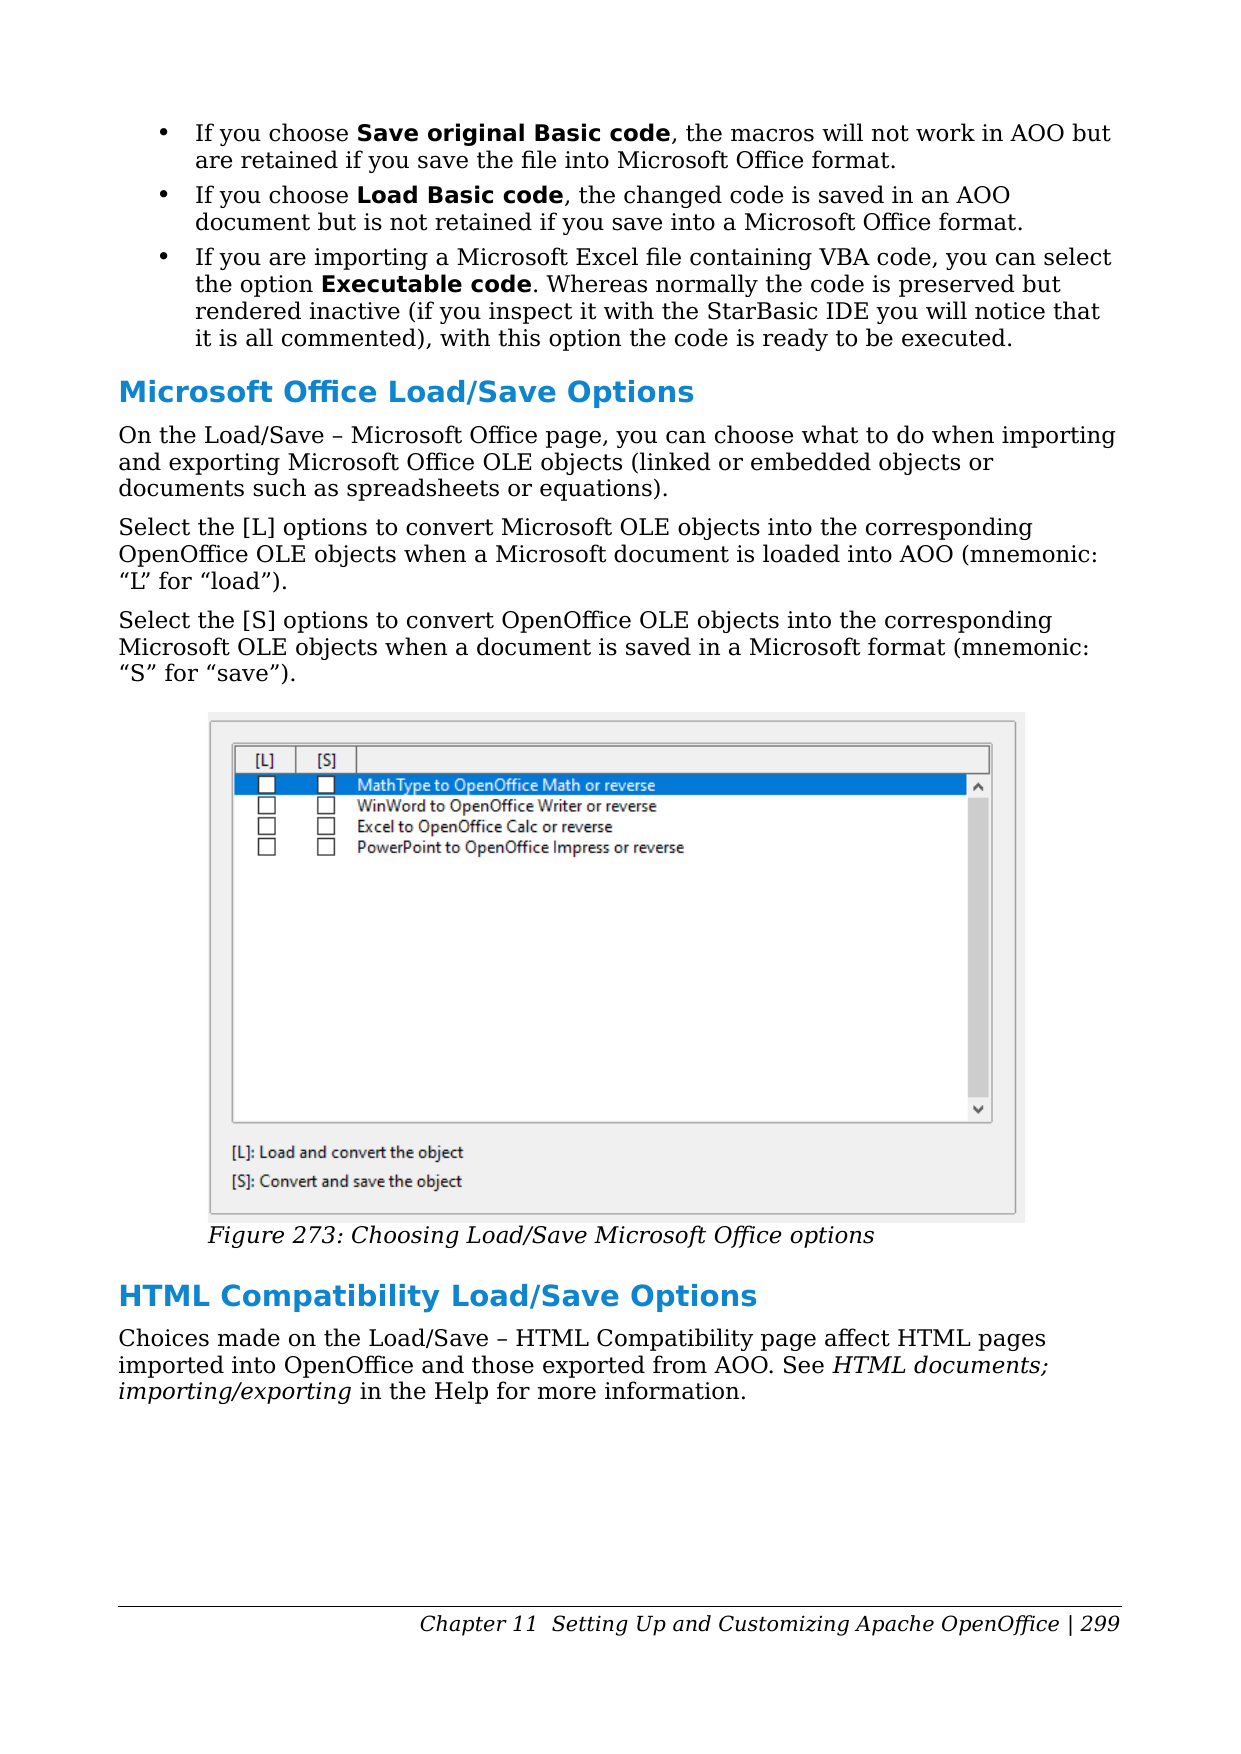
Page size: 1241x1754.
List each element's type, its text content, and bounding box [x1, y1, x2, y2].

list If you choose Save original Basic code, the macros will not work in AOO but are retained if you save the file into Microsoft Office format. [156, 118, 1122, 174]
text Select the [L] options to convert Microsoft OLE objects into the corresponding OpenOffice OLE objects when a Microsoft document is loaded into AOO (mnemonic: “L” for “load”). [118, 514, 1122, 594]
picture [207, 712, 1026, 1223]
list If you are importing a Microsoft Excel file containing VBA code, you can select the option Executable code. Whereas normally the code is preserved but rendered inactive (if you inspect it with the StarBasic IDE you will notice that it is all commented), with this option the code is ready to be executed. [156, 242, 1122, 351]
text Select the [S] options to convert OpenOffice OLE objects into the corresponding Microsoft OLE objects when a document is saved in a Microsoft format (mnemonic: “S” for “save”). [118, 607, 1122, 687]
text On the Load/Save – Microsoft Office page, you can choose what to do when importing and exporting Microsoft Office OLE objects (linked or embedded objects or documents such as spreadsheets or equations). [118, 422, 1122, 502]
text Figure 273: Choosing Load/Save Microsoft Office options [208, 1223, 1025, 1249]
subtitle HTML Compatibility Load/Save Options [118, 1279, 1122, 1313]
subtitle Microsoft Office Load/Save Options [118, 376, 1122, 409]
list If you choose Load Basic code, the changed code is saved in an AOO document but is not retained if you save into a Microsoft Office format. [156, 180, 1122, 236]
text Choices made on the Load/Save – HTML Compatibility page affect HTML pages imported into OpenOffice and those exported from AOO. See HTML documents; importing/exporting in the Help for more information. [118, 1325, 1122, 1405]
